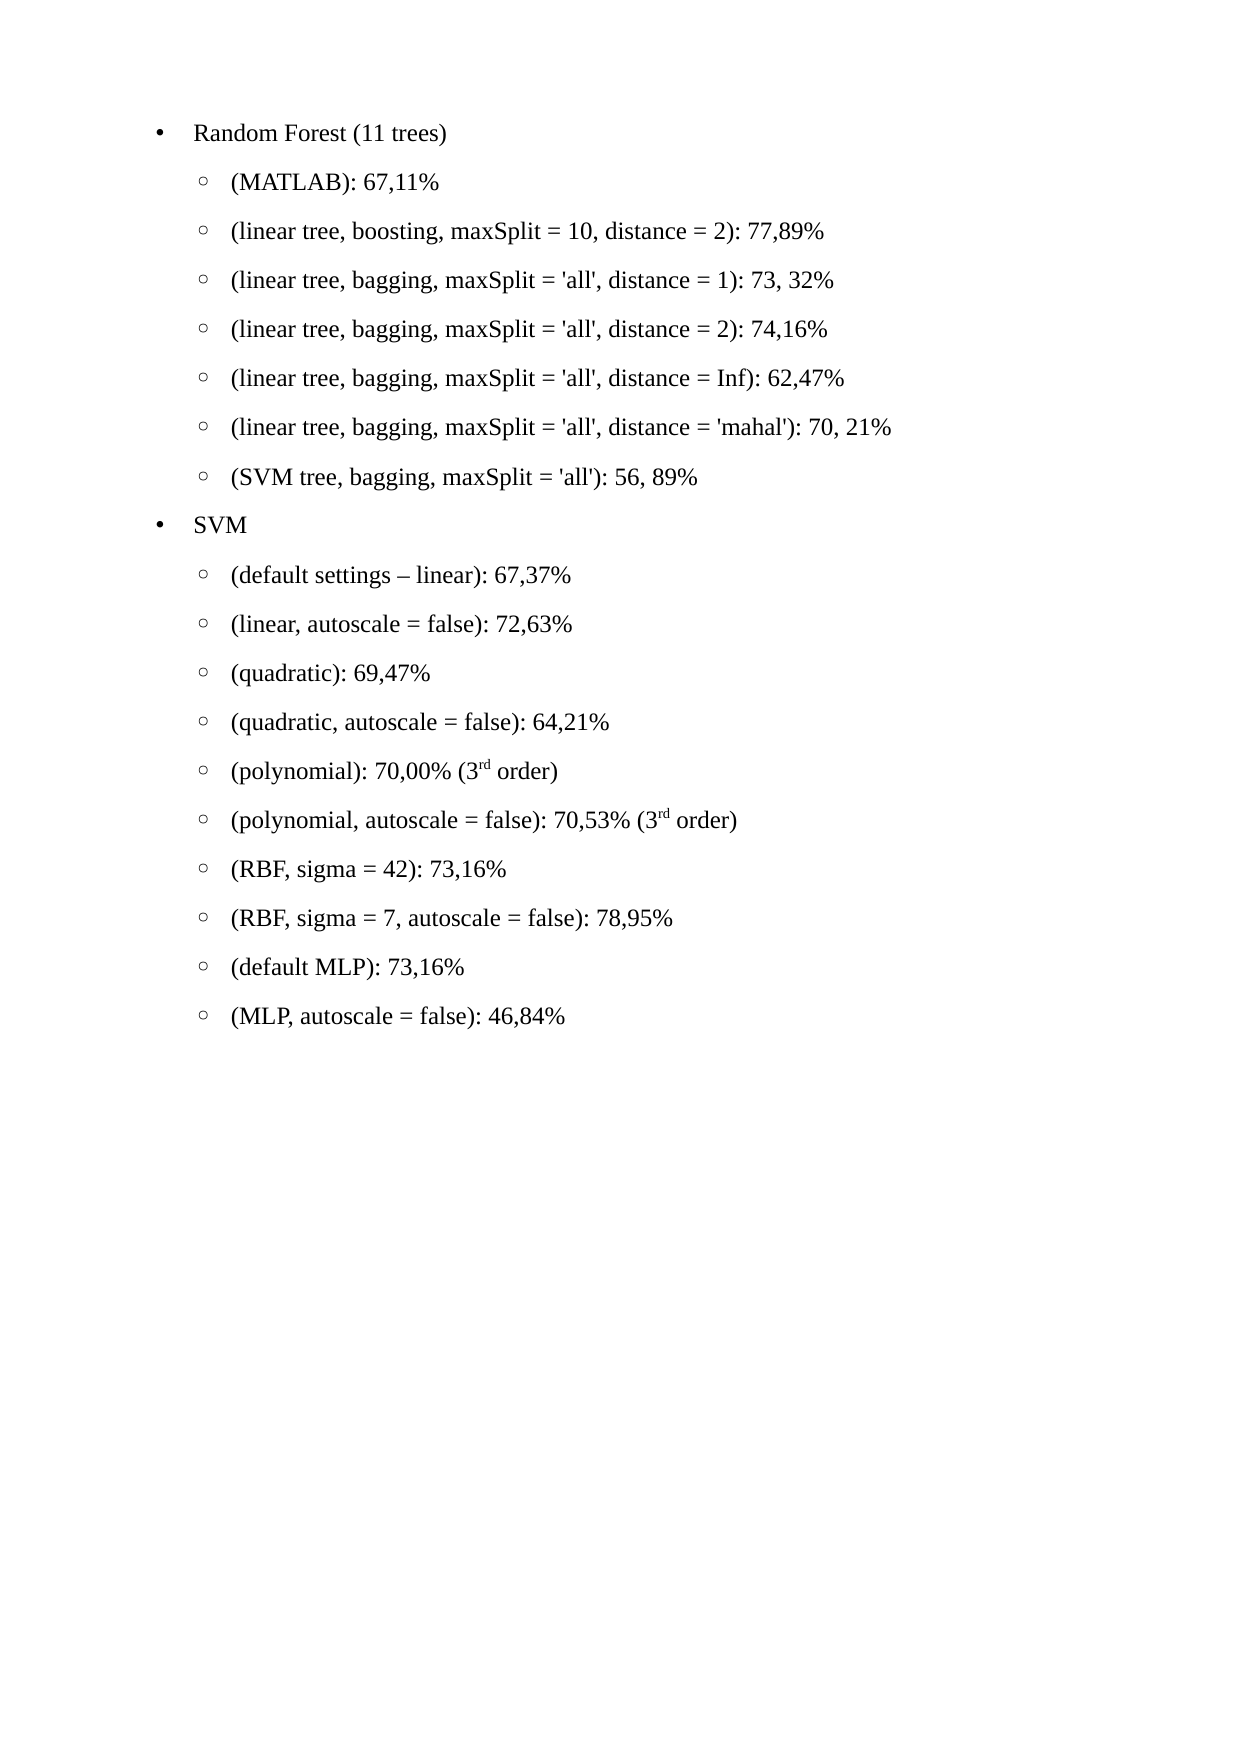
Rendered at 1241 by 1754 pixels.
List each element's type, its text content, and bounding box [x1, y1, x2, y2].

list (MATLAB): 67,11% [193, 167, 1122, 196]
list (quadratic): 69,47% [193, 658, 1122, 687]
list (linear, autoscale = false): 72,63% [193, 609, 1122, 637]
list (SVM tree, bagging, maxSplit = 'all'): 56, 89% [193, 462, 1122, 490]
list Random Forest (11 trees) [156, 118, 1122, 147]
list (linear tree, boosting, maxSplit = 10, distance = 2): 77,89% [193, 216, 1122, 245]
list (RBF, sigma = 42): 73,16% [193, 854, 1122, 883]
list (polynomial, autoscale = false): 70,53% (3rd order) [193, 805, 1122, 834]
list (linear tree, bagging, maxSplit = 'all', distance = 2): 74,16% [193, 314, 1122, 343]
list SVM [156, 511, 1122, 539]
list (quadratic, autoscale = false): 64,21% [193, 707, 1122, 736]
list (RBF, sigma = 7, autoscale = false): 78,95% [193, 903, 1122, 932]
list (linear tree, bagging, maxSplit = 'all', distance = 'mahal'): 70, 21% [193, 412, 1122, 441]
list (linear tree, bagging, maxSplit = 'all', distance = Inf): 62,47% [193, 363, 1122, 392]
list (polynomial): 70,00% (3rd order) [193, 756, 1122, 785]
list (default MLP): 73,16% [193, 952, 1122, 981]
list (MLP, autoscale = false): 46,84% [193, 1001, 1122, 1030]
list (default settings – linear): 67,37% [193, 560, 1122, 588]
list (linear tree, bagging, maxSplit = 'all', distance = 1): 73, 32% [193, 265, 1122, 294]
